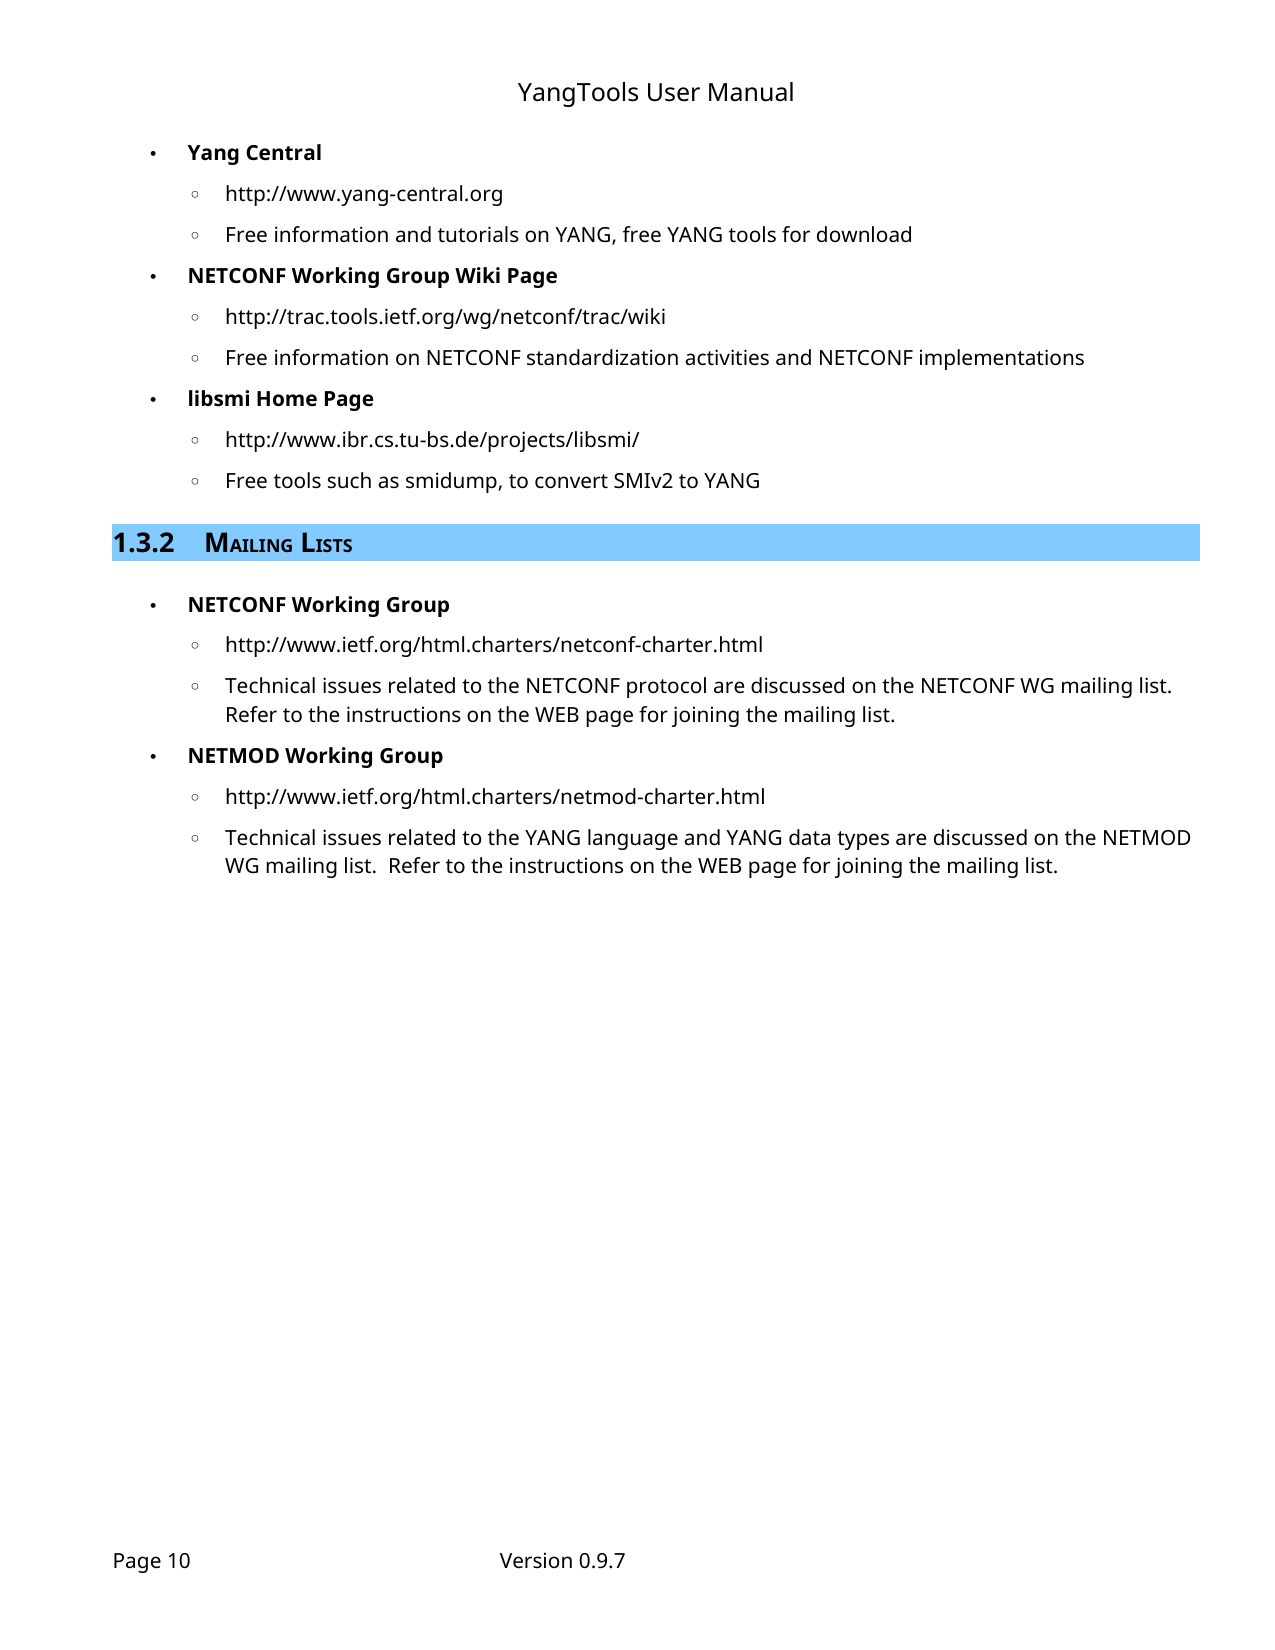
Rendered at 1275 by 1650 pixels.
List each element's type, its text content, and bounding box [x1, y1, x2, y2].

list Free information on NETCONF standardization activities and NETCONF implementations [187, 343, 1200, 372]
list Yang Central [150, 138, 1200, 167]
list http://www.yang-central.org [187, 179, 1200, 208]
list http://www.ietf.org/html.charters/netmod-charter.html [187, 782, 1200, 810]
list libsmi Home Page [150, 384, 1200, 413]
list Free information and tutorials on YANG, free YANG tools for download [187, 220, 1200, 249]
list Free tools such as smidump, to convert SMIv2 to YANG [187, 466, 1200, 494]
list NETCONF Working Group [150, 590, 1200, 618]
list Technical issues related to the YANG language and YANG data types are discussed on the NETMOD WG mailing list. Refer to the instructions on the WEB page for joining the mailing list. [187, 823, 1200, 880]
list NETMOD Working Group [150, 741, 1200, 769]
list http://trac.tools.ietf.org/wg/netconf/trac/wiki [187, 302, 1200, 331]
list http://www.ibr.cs.tu-bs.de/projects/libsmi/ [187, 425, 1200, 453]
list NETCONF Working Group Wiki Page [150, 261, 1200, 290]
list http://www.ietf.org/html.charters/netconf-charter.html [187, 631, 1200, 659]
subtitle Mailing Lists [112, 524, 1200, 561]
list Technical issues related to the NETCONF protocol are discussed on the NETCONF WG mailing list. Refer to the instructions on the WEB page for joining the mailing list. [187, 672, 1200, 728]
